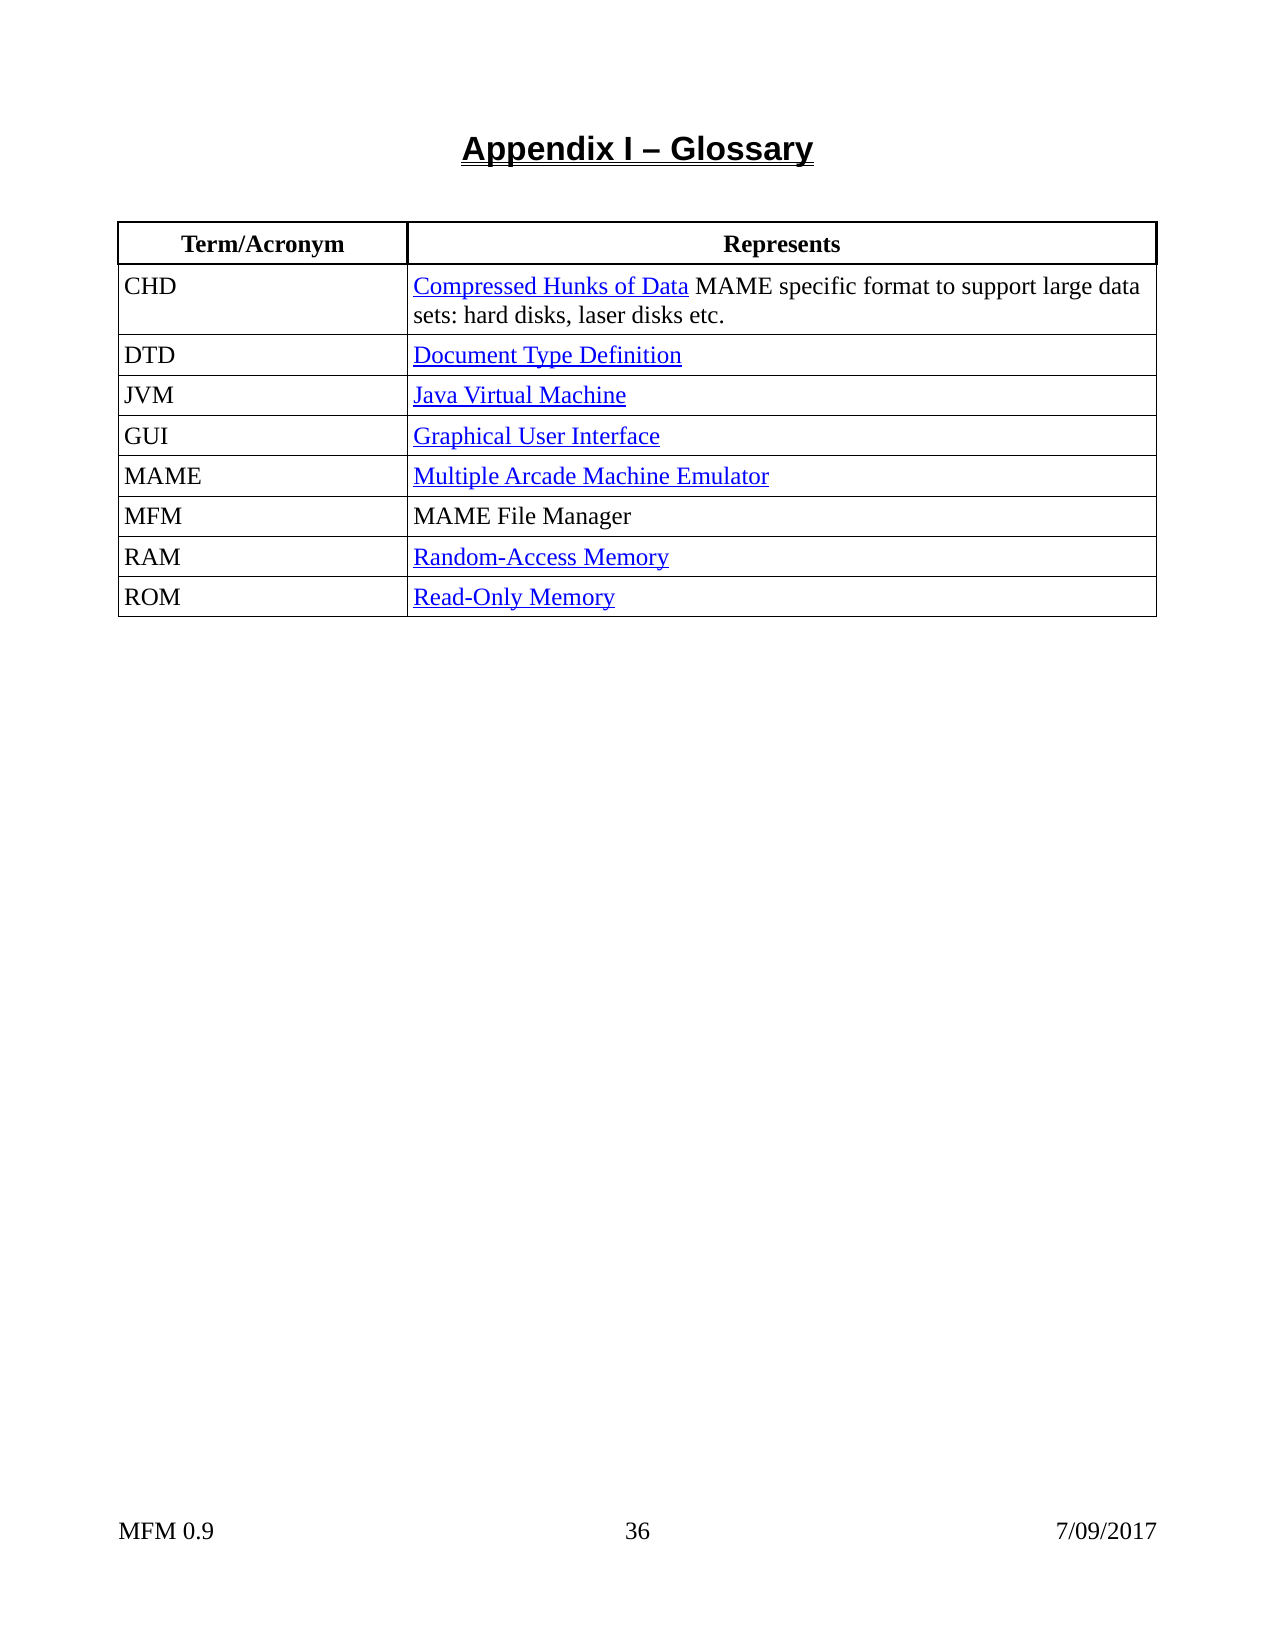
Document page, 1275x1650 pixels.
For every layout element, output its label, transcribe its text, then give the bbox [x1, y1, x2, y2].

table_cell Random-Access Memory [408, 537, 1156, 576]
table_header Term/Acronym [119, 223, 406, 263]
table_cell MAME File Manager [408, 497, 1156, 536]
table_cell Java Virtual Machine [408, 376, 1156, 415]
table_cell Read-Only Memory [408, 577, 1156, 616]
table_cell Document Type Definition [408, 335, 1156, 374]
table_cell JVM [119, 376, 407, 415]
table_cell Graphical User Interface [408, 416, 1156, 455]
table_cell MFM [119, 497, 407, 536]
table_cell CHD [119, 265, 407, 334]
subtitle Appendix I – Glossary [118, 128, 1157, 167]
table_cell Multiple Arcade Machine Emulator [408, 456, 1156, 496]
table_cell GUI [119, 416, 407, 455]
table_cell ROM [119, 577, 407, 616]
table_cell MAME [119, 456, 407, 496]
table_cell Compressed Hunks of Data MAME specific format to support large data sets: hard disks, laser disks etc. [408, 265, 1156, 334]
table_cell RAM [119, 537, 407, 576]
table_cell DTD [119, 335, 407, 374]
table_header Represents [409, 223, 1155, 263]
